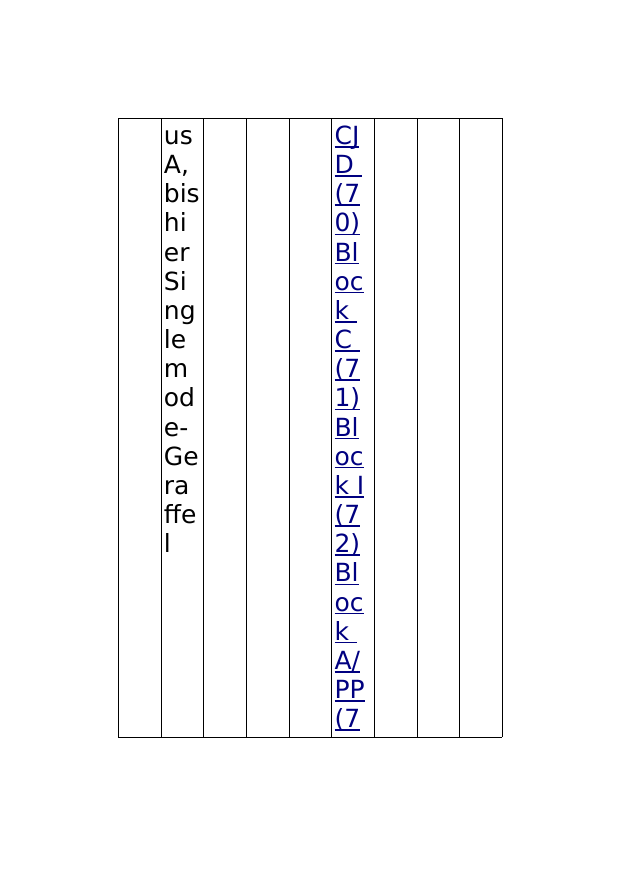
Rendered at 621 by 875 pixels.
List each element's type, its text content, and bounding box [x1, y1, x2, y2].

table_cell [460, 119, 502, 737]
table_cell CJD (70) Block C (71) Block I (72) Block A/PP (7 [332, 119, 374, 737]
table_cell [204, 119, 246, 737]
table_cell [290, 119, 331, 737]
table_cell [119, 119, 161, 737]
table_cell us A, bis hier Singlemode-Geraffel [162, 119, 203, 737]
table_cell [375, 119, 417, 737]
table_cell [247, 119, 289, 737]
table_cell [418, 119, 459, 737]
